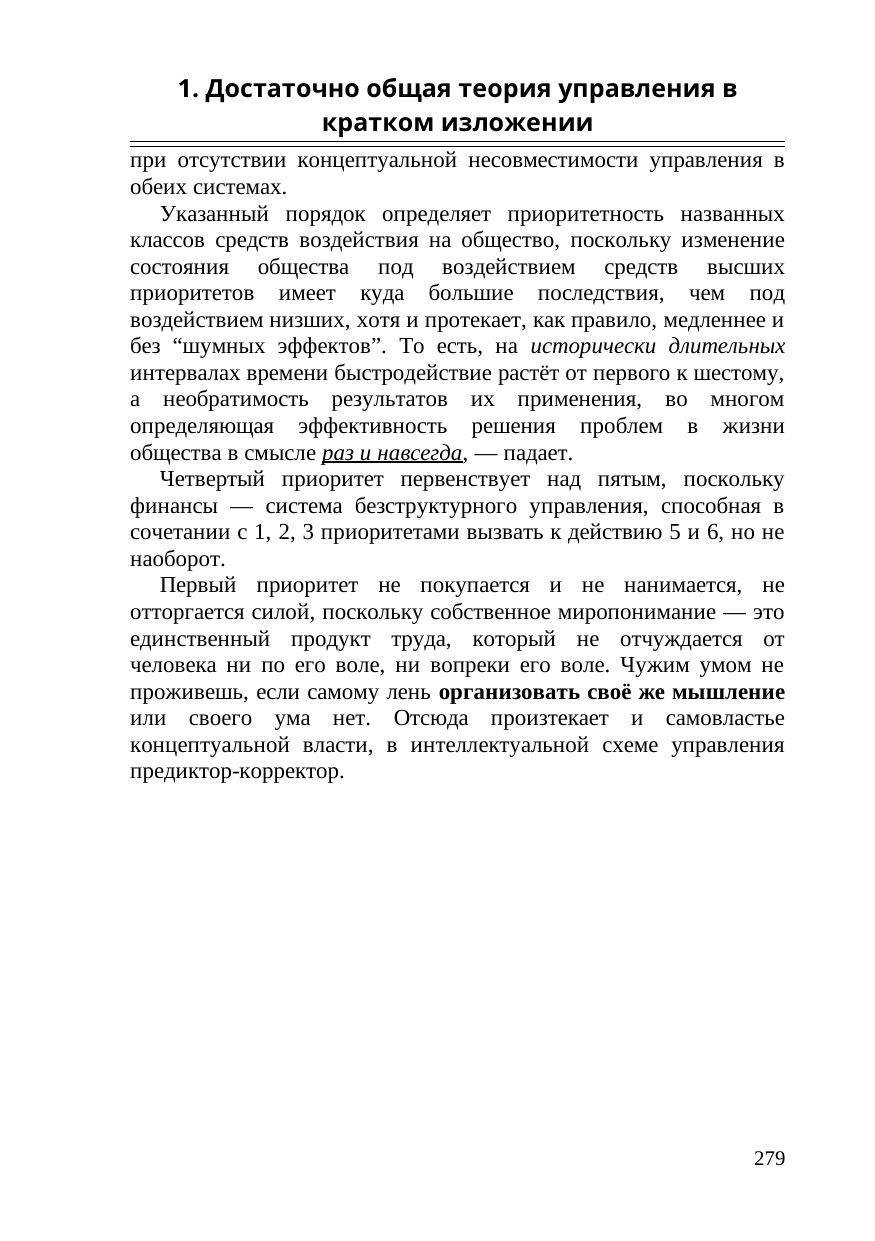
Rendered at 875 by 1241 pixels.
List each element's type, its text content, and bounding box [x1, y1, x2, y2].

text Четвертый приоритет первенствует над пятым, поскольку финансы — система безструктурного управления, способная в сочетании с 1, 2, 3 приоритетами вызвать к действию 5 и 6, но не наоборот. [130, 465, 785, 571]
text Указанный порядок определяет приоритетность названных классов средств воздействия на общество, поскольку изменение состояния общества под воздействием средств высших приоритетов имеет куда большие последствия, чем под воздействием низших, хотя и протекает, как правило, медленнее и без “шумных эффектов”. То есть, на исторически длительных интервалах времени быстродействие растёт от первого к шестому, а необратимость результатов их применения, во многом определяющая эффективность решения проблем в жизни общества в смысле раз и навсегда, — падает. [130, 199, 785, 465]
text при отсутствии концептуальной несовместимости управления в обеих системах. [130, 147, 785, 199]
text Первый приоритет не покупается и не нанимается, не отторгается силой, поскольку собственное миропонимание — это единственный продукт труда, который не отчуждается от человека ни по его воле, ни вопреки его воле. Чужим умом не проживешь, если самому лень организовать своё же мышление или своего ума нет. Отсюда произтекает и самовластье концептуальной власти, в интеллектуальной схеме управления предиктор-корректор. [130, 571, 785, 784]
